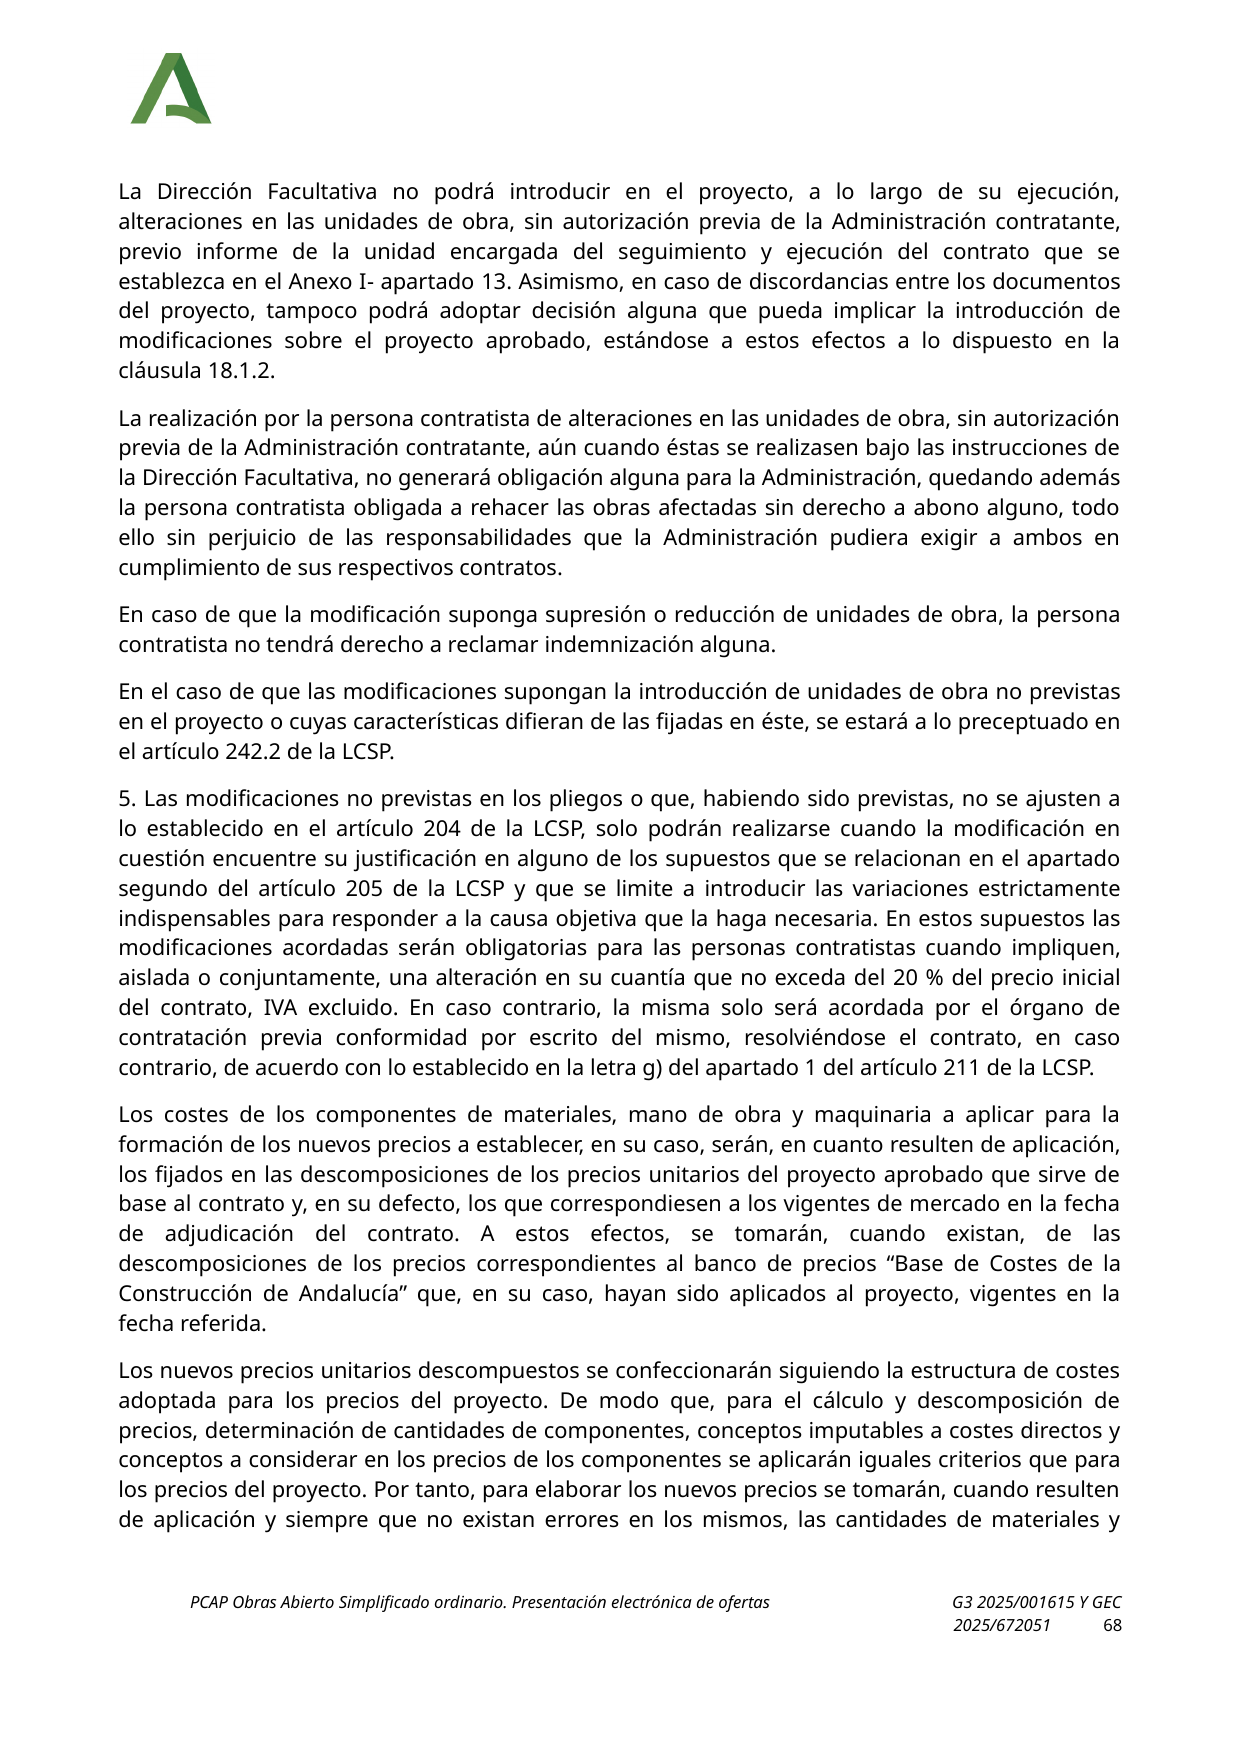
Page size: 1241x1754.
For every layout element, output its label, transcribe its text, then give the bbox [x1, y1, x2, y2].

text Los costes de los componentes de materiales, mano de obra y maquinaria a aplicar para la formación de los nuevos precios a establecer, en su caso, serán, en cuanto resulten de aplicación, los fijados en las descomposiciones de los precios unitarios del proyecto aprobado que sirve de base al contrato y, en su defecto, los que correspondiesen a los vigentes de mercado en la fecha de adjudicación del contrato. A estos efectos, se tomarán, cuando existan, de las descomposiciones de los precios correspondientes al banco de precios “Base de Costes de la Construcción de Andalucía” que, en su caso, hayan sido aplicados al proyecto, vigentes en la fecha referida. [118, 1099, 1122, 1337]
picture [127, 48, 216, 128]
text La Dirección Facultativa no podrá introducir en el proyecto, a lo largo de su ejecución, alteraciones en las unidades de obra, sin autorización previa de la Administración contratante, previo informe de la unidad encargada del seguimiento y ejecución del contrato que se establezca en el Anexo I- apartado 13. Asimismo, en caso de discordancias entre los documentos del proyecto, tampoco podrá adoptar decisión alguna que pueda implicar la introducción de modificaciones sobre el proyecto aprobado, estándose a estos efectos a lo dispuesto en la cláusula 18.1.2. [118, 176, 1122, 385]
text 5. Las modificaciones no previstas en los pliegos o que, habiendo sido previstas, no se ajusten a lo establecido en el artículo 204 de la LCSP, solo podrán realizarse cuando la modificación en cuestión encuentre su justificación en alguno de los supuestos que se relacionan en el apartado segundo del artículo 205 de la LCSP y que se limite a introducir las variaciones estrictamente indispensables para responder a la causa objetiva que la haga necesaria. En estos supuestos las modificaciones acordadas serán obligatorias para las personas contratistas cuando impliquen, aislada o conjuntamente, una alteración en su cuantía que no exceda del 20 % del precio inicial del contrato, IVA excluido. En caso contrario, la misma solo será acordada por el órgano de contratación previa conformidad por escrito del mismo, resolviéndose el contrato, en caso contrario, de acuerdo con lo establecido en la letra g) del apartado 1 del artículo 211 de la LCSP. [118, 783, 1122, 1081]
text En caso de que la modificación suponga supresión o reducción de unidades de obra, la persona contratista no tendrá derecho a reclamar indemnización alguna. [118, 599, 1122, 659]
text En el caso de que las modificaciones supongan la introducción de unidades de obra no previstas en el proyecto o cuyas características difieran de las fijadas en éste, se estará a lo preceptuado en el artículo 242.2 de la LCSP. [118, 676, 1122, 766]
text La realización por la persona contratista de alteraciones en las unidades de obra, sin autorización previa de la Administración contratante, aún cuando éstas se realizasen bajo las instrucciones de la Dirección Facultativa, no generará obligación alguna para la Administración, quedando además la persona contratista obligada a rehacer las obras afectadas sin derecho a abono alguno, todo ello sin perjuicio de las responsabilidades que la Administración pudiera exigir a ambos en cumplimiento de sus respectivos contratos. [118, 403, 1122, 581]
text Los nuevos precios unitarios descompuestos se confeccionarán siguiendo la estructura de costes adoptada para los precios del proyecto. De modo que, para el cálculo y descomposición de precios, determinación de cantidades de componentes, conceptos imputables a costes directos y conceptos a considerar en los precios de los componentes se aplicarán iguales criterios que para los precios del proyecto. Por tanto, para elaborar los nuevos precios se tomarán, cuando resulten de aplicación y siempre que no existan errores en los mismos, las cantidades de materiales y [118, 1355, 1122, 1534]
